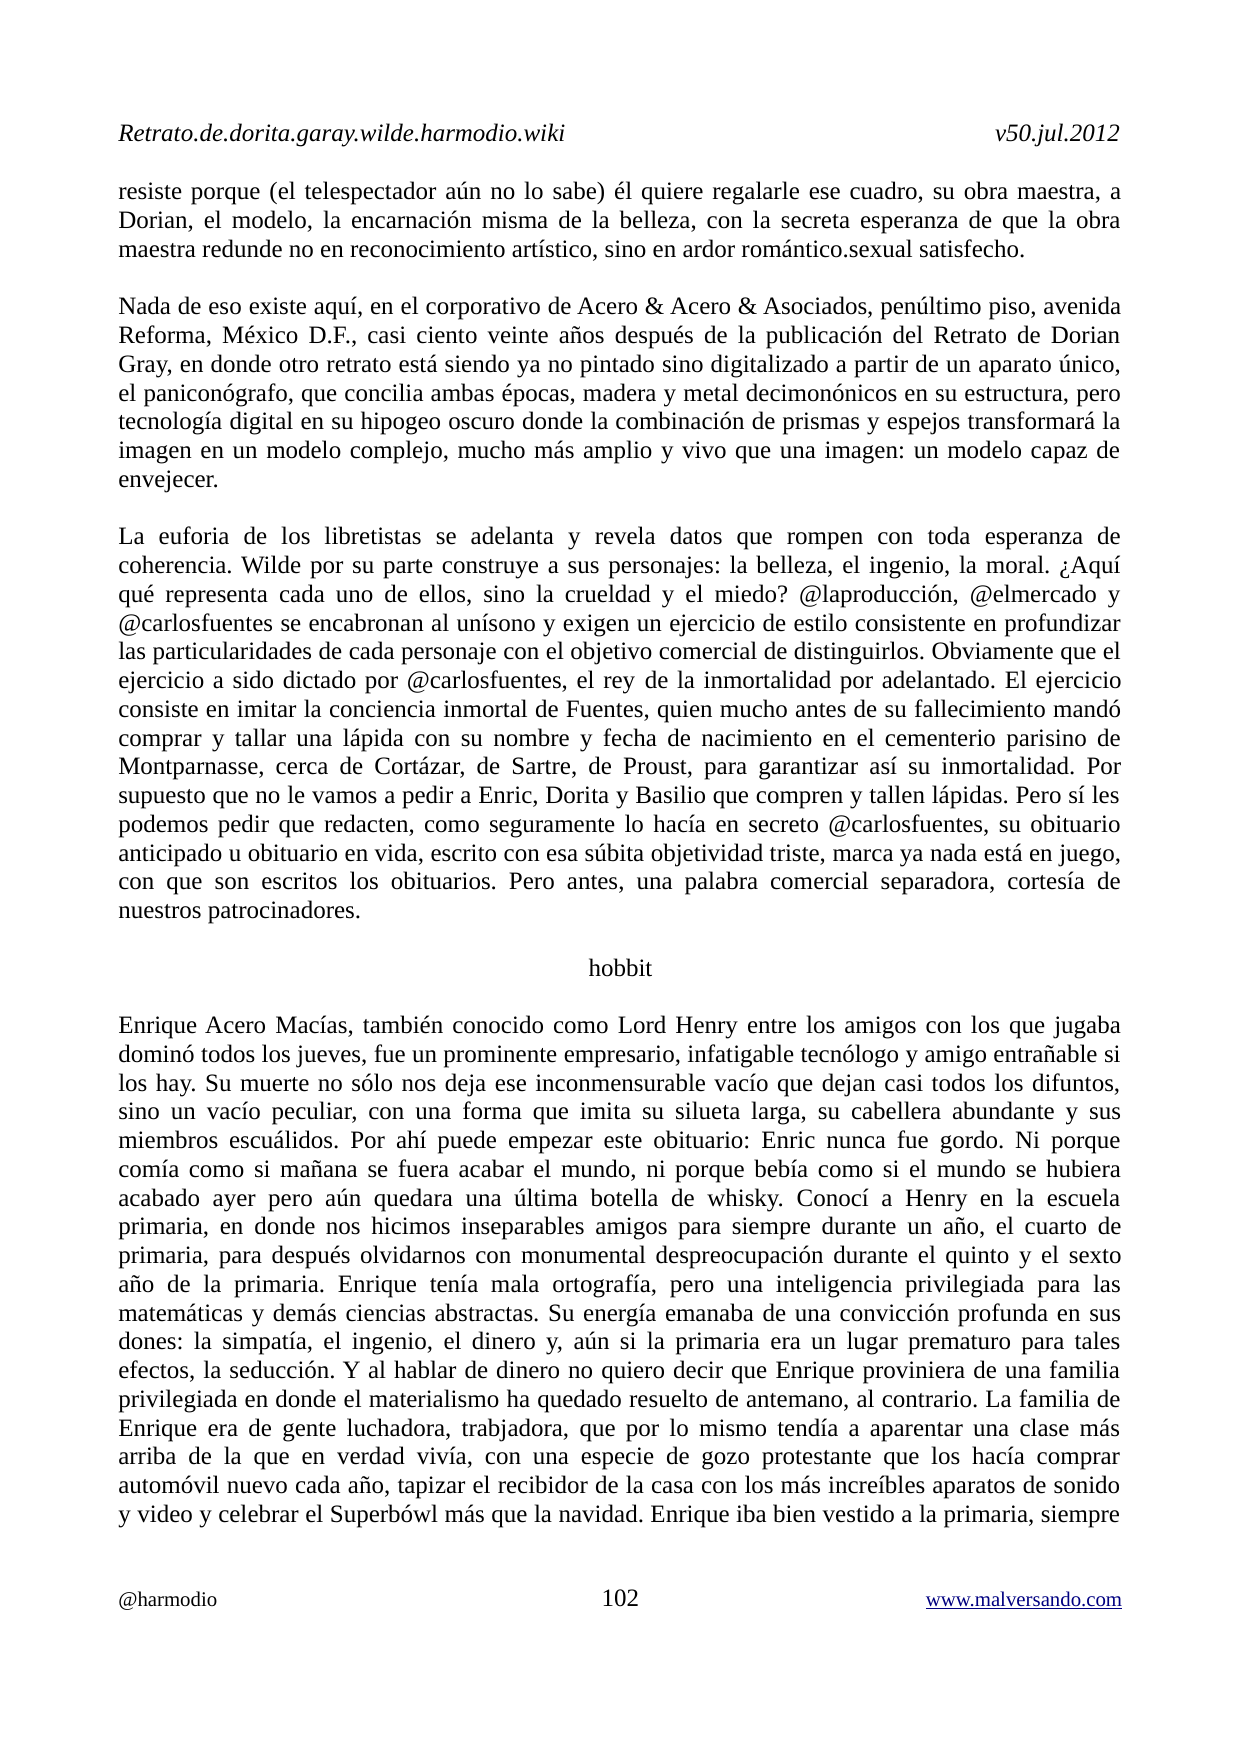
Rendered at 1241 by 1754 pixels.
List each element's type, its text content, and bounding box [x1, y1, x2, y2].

text La euforia de los libretistas se adelanta y revela datos que rompen con toda esperanza de coherencia. Wilde por su parte construye a sus personajes: la belleza, el ingenio, la moral. ¿Aquí qué representa cada uno de ellos, sino la crueldad y el miedo? @laproducción, @elmercado y @carlosfuentes se encabronan al unísono y exigen un ejercicio de estilo consistente en profundizar las particularidades de cada personaje con el objetivo comercial de distinguirlos. Obviamente que el ejercicio a sido dictado por @carlosfuentes, el rey de la inmortalidad por adelantado. El ejercicio consiste en imitar la conciencia inmortal de Fuentes, quien mucho antes de su fallecimiento mandó comprar y tallar una lápida con su nombre y fecha de nacimiento en el cementerio parisino de Montparnasse, cerca de Cortázar, de Sartre, de Proust, para garantizar así su inmortalidad. Por supuesto que no le vamos a pedir a Enric, Dorita y Basilio que compren y tallen lápidas. Pero sí les podemos pedir que redacten, como seguramente lo hacía en secreto @carlosfuentes, su obituario anticipado u obituario en vida, escrito con esa súbita objetividad triste, marca ya nada está en juego, con que son escritos los obituarios. Pero antes, una palabra comercial separadora, cortesía de nuestros patrocinadores. [118, 521, 1122, 924]
text hobbit [118, 953, 1122, 981]
text Enrique Acero Macías, también conocido como Lord Henry entre los amigos con los que jugaba dominó todos los jueves, fue un prominente empresario, infatigable tecnólogo y amigo entrañable si los hay. Su muerte no sólo nos deja ese inconmensurable vacío que dejan casi todos los difuntos, sino un vacío peculiar, con una forma que imita su silueta larga, su cabellera abundante y sus miembros escuálidos. Por ahí puede empezar este obituario: Enric nunca fue gordo. Ni porque comía como si mañana se fuera acabar el mundo, ni porque bebía como si el mundo se hubiera acabado ayer pero aún quedara una última botella de whisky. Conocí a Henry en la escuela primaria, en donde nos hicimos inseparables amigos para siempre durante un año, el cuarto de primaria, para después olvidarnos con monumental despreocupación durante el quinto y el sexto año de la primaria. Enrique tenía mala ortografía, pero una inteligencia privilegiada para las matemáticas y demás ciencias abstractas. Su energía emanaba de una convicción profunda en sus dones: la simpatía, el ingenio, el dinero y, aún si la primaria era un lugar prematuro para tales efectos, la seducción. Y al hablar de dinero no quiero decir que Enrique proviniera de una familia privilegiada en donde el materialismo ha quedado resuelto de antemano, al contrario. La familia de Enrique era de gente luchadora, trabjadora, que por lo mismo tendía a aparentar una clase más arriba de la que en verdad vivía, con una especie de gozo protestante que los hacía comprar automóvil nuevo cada año, tapizar el recibidor de la casa con los más increíbles aparatos de sonido y video y celebrar el Superbówl más que la navidad. Enrique iba bien vestido a la primaria, siempre [118, 1010, 1122, 1528]
text resiste porque (el telespectador aún no lo sabe) él quiere regalarle ese cuadro, su obra maestra, a Dorian, el modelo, la encarnación misma de la belleza, con la secreta esperanza de que la obra maestra redunde no en reconocimiento artístico, sino en ardor romántico.sexual satisfecho. [118, 176, 1122, 263]
text Nada de eso existe aquí, en el corporativo de Acero & Acero & Asociados, penúltimo piso, avenida Reforma, México D.F., casi ciento veinte años después de la publicación del Retrato de Dorian Gray, en donde otro retrato está siendo ya no pintado sino digitalizado a partir de un aparato único, el paniconógrafo, que concilia ambas épocas, madera y metal decimonónicos en su estructura, pero tecnología digital en su hipogeo oscuro donde la combinación de prismas y espejos transformará la imagen en un modelo complejo, mucho más amplio y vivo que una imagen: un modelo capaz de envejecer. [118, 291, 1122, 493]
